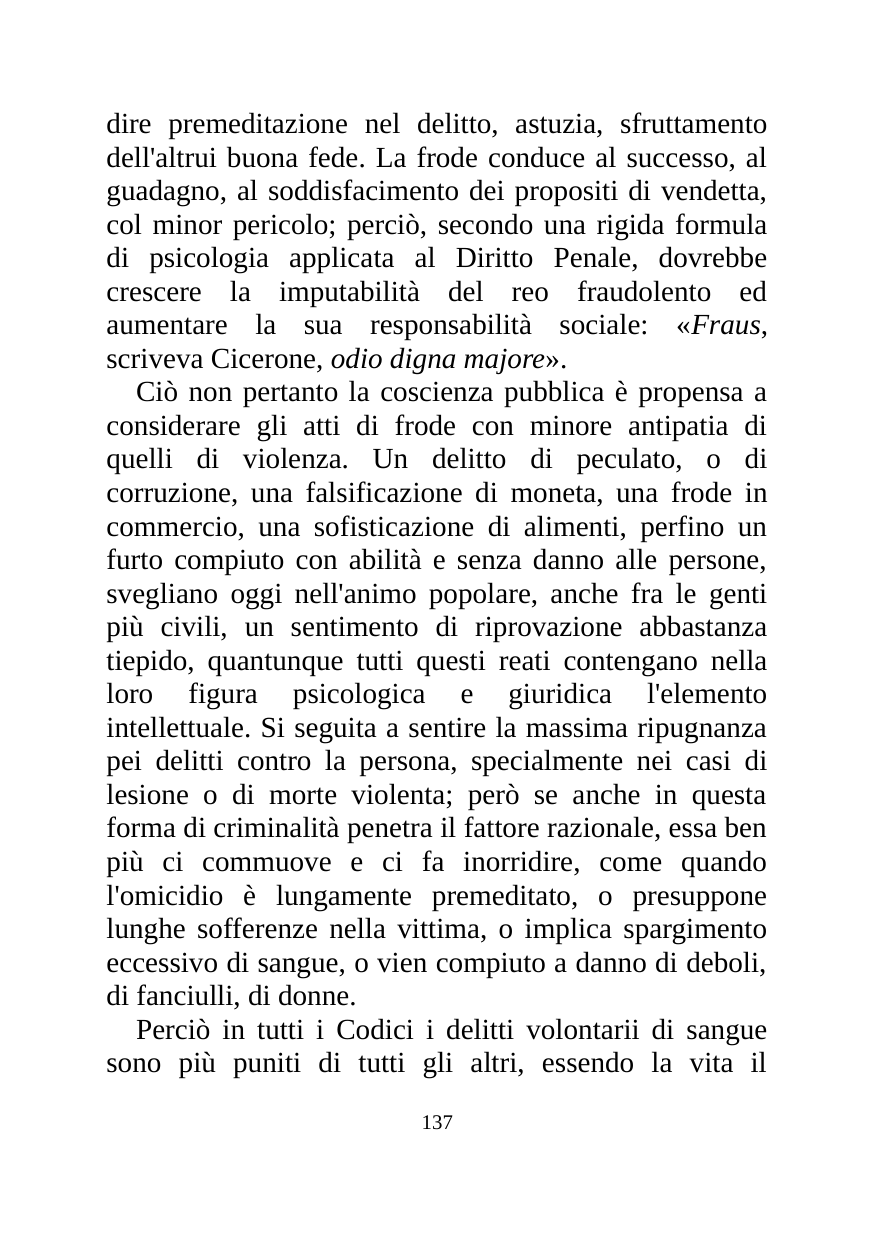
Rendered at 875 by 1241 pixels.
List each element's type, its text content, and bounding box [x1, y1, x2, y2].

text dire premeditazione nel delitto, astuzia, sfruttamento dell'altrui buona fede. La frode conduce al successo, al guadagno, al soddisfacimento dei propositi di vendetta, col minor pericolo; perciò, secondo una rigida formula di psicologia applicata al Diritto Penale, dovrebbe crescere la imputabilità del reo fraudolento ed aumentare la sua responsabilità sociale: «Fraus, scriveva Cicerone, odio digna majore». [106, 106, 768, 374]
text Ciò non pertanto la coscienza pubblica è propensa a considerare gli atti di frode con minore antipatia di quelli di violenza. Un delitto di peculato, o di corruzione, una falsificazione di moneta, una frode in commercio, una sofisticazione di alimenti, perfino un furto compiuto con abilità e senza danno alle persone, svegliano oggi nell'animo popolare, anche fra le genti più civili, un sentimento di riprovazione abbastanza tiepido, quantunque tutti questi reati contengano nella loro figura psicologica e giuridica l'elemento intellettuale. Si seguita a sentire la massima ripugnanza pei delitti contro la persona, specialmente nei casi di lesione o di morte violenta; però se anche in questa forma di criminalità penetra il fattore razionale, essa ben più ci commuove e ci fa inorridire, come quando l'omicidio è lungamente premeditato, o presuppone lunghe sofferenze nella vittima, o implica spargimento eccessivo di sangue, o vien compiuto a danno di deboli, di fanciulli, di donne. [106, 374, 768, 1012]
text Perciò in tutti i Codici i delitti volontarii di sangue sono più puniti di tutti gli altri, essendo la vita il [106, 1012, 768, 1079]
